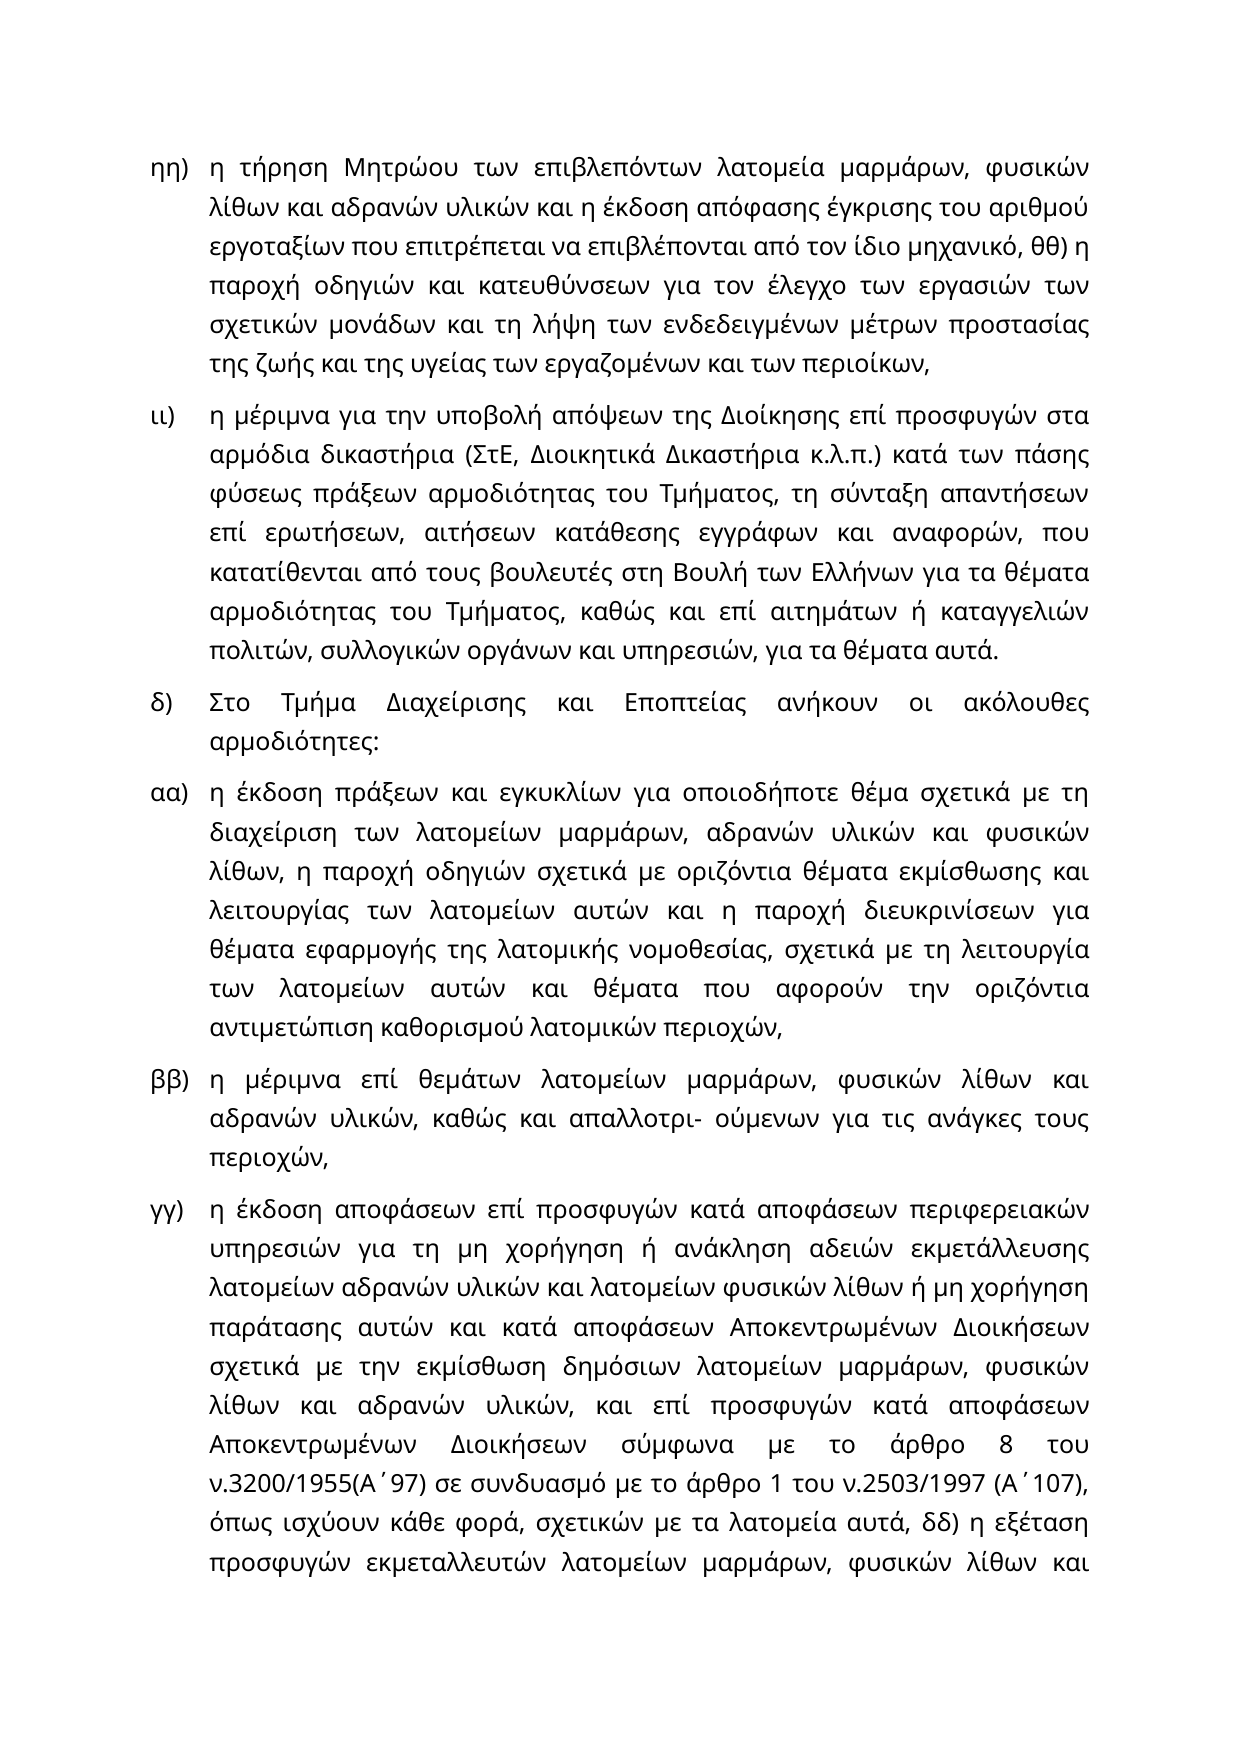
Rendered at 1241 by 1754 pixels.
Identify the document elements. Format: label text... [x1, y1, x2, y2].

list ηη) η τήρηση Μητρώου των επιβλεπόντων λατομεία μαρμάρων, φυσικών λίθων και αδρανών υλικών και η έκδοση απόφασης έγκρισης του αριθμού εργοταξίων που επιτρέπεται να επιβλέπονται από τον ίδιο μηχανικό, θθ) η παροχή οδηγιών και κατευθύνσεων για τον έλεγχο των εργασιών των σχετικών μονάδων και τη λήψη των ενδεδειγμένων μέτρων προστασίας της ζωής και της υγείας των εργαζομένων και των περιοίκων, [150, 150, 1090, 380]
list ββ) η μέριμνα επί θεμάτων λατομείων μαρμάρων, φυσικών λίθων και αδρανών υλικών, καθώς και απαλλοτρι- ούμενων για τις ανάγκες τους περιοχών, [150, 1062, 1090, 1174]
list ιι) η μέριμνα για την υποβολή απόψεων της Διοίκησης επί προσφυγών στα αρμόδια δικαστήρια (ΣτΕ, Διοικητικά Δικαστήρια κ.λ.π.) κατά των πάσης φύσεως πράξεων αρμοδιότητας του Τμήματος, τη σύνταξη απαντήσεων επί ερωτήσεων, αιτήσεων κατάθεσης εγγράφων και αναφορών, που κατατίθενται από τους βουλευτές στη Βουλή των Ελλήνων για τα θέματα αρμοδιότητας του Τμήματος, καθώς και επί αιτημάτων ή καταγγελιών πολιτών, συλλογικών οργάνων και υπηρεσιών, για τα θέματα αυτά. [150, 397, 1090, 667]
list γγ) η έκδοση αποφάσεων επί προσφυγών κατά αποφάσεων περιφερειακών υπηρεσιών για τη μη χορήγηση ή ανάκληση αδειών εκμετάλλευσης λατομείων αδρανών υλικών και λατομείων φυσικών λίθων ή μη χορήγηση παράτασης αυτών και κατά αποφάσεων Αποκεντρωμένων Διοικήσεων σχετικά με την εκμίσθωση δημόσιων λατομείων μαρμάρων, φυσικών λίθων και αδρανών υλικών, και επί προσφυγών κατά αποφάσεων Αποκεντρωμένων Διοικήσεων σύμφωνα με το άρθρο 8 του ν.3200/1955(Α΄97) σε συνδυασμό με το άρθρο 1 του ν.2503/1997 (Α΄107), όπως ισχύουν κάθε φορά, σχετικών με τα λατομεία αυτά, δδ) η εξέταση προσφυγών εκμεταλλευτών λατομείων μαρμάρων, φυσικών λίθων και [150, 1192, 1090, 1578]
list αα) η έκδοση πράξεων και εγκυκλίων για οποιοδήποτε θέμα σχετικά με τη διαχείριση των λατομείων μαρμάρων, αδρανών υλικών και φυσικών λίθων, η παροχή οδηγιών σχετικά με οριζόντια θέματα εκμίσθωσης και λειτουργίας των λατομείων αυτών και η παροχή διευκρινίσεων για θέματα εφαρμογής της λατομικής νομοθεσίας, σχετικά με τη λειτουργία των λατομείων αυτών και θέματα που αφορούν την οριζόντια αντιμετώπιση καθορισμού λατομικών περιοχών, [150, 775, 1090, 1044]
list δ) Στο Τμήμα Διαχείρισης και Εποπτείας ανήκουν οι ακόλουθες αρμοδιότητες: [150, 684, 1090, 757]
